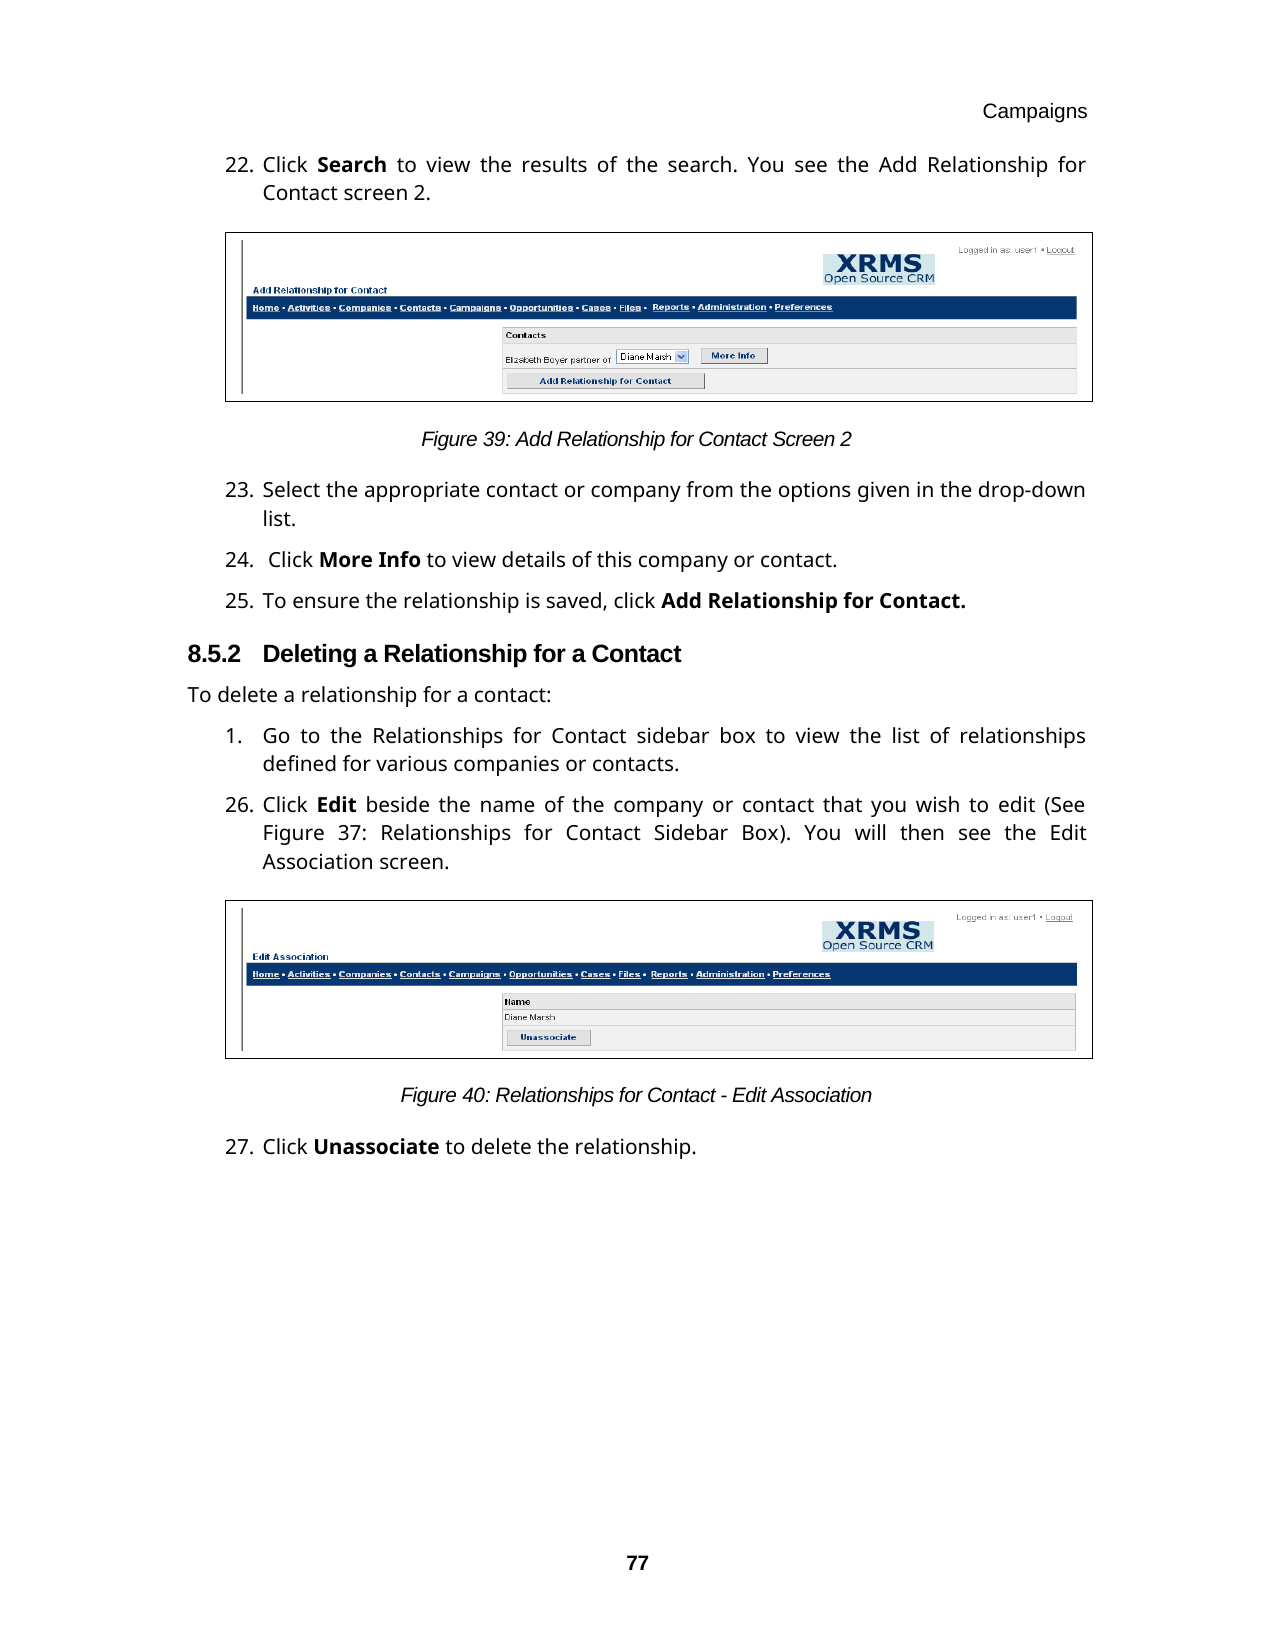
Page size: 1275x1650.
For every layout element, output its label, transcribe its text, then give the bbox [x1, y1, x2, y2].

list Click Edit beside the name of the company or contact that you wish to edit (See Figure 37: Relationships for Contact Sidebar Box). You will then see the Edit Association screen. [225, 790, 1087, 875]
list To ensure the relationship is saved, click Add Relationship for Contact. [225, 586, 1087, 614]
list Click More Info to view details of this company or contact. [225, 545, 1087, 573]
subtitle Deleting a Relationship for a Contact [187, 639, 1087, 667]
text Figure 40: Relationships for Contact - Edit Association [187, 1084, 1087, 1107]
list Click Unassociate to delete the relationship. [225, 1132, 1087, 1161]
list Go to the Relationships for Contact sidebar box to view the list of relationships defined for various companies or contacts. [225, 721, 1087, 778]
list Select the appropriate contact or company from the options given in the drop-down list. [225, 476, 1087, 532]
picture [241, 908, 1077, 1051]
picture [241, 240, 1077, 394]
list Click Search to view the results of the search. You see the Add Relationship for Contact screen 2. [225, 150, 1087, 207]
text To delete a relationship for a contact: [187, 680, 1087, 708]
text Figure 39: Add Relationship for Contact Screen 2 [187, 427, 1087, 451]
